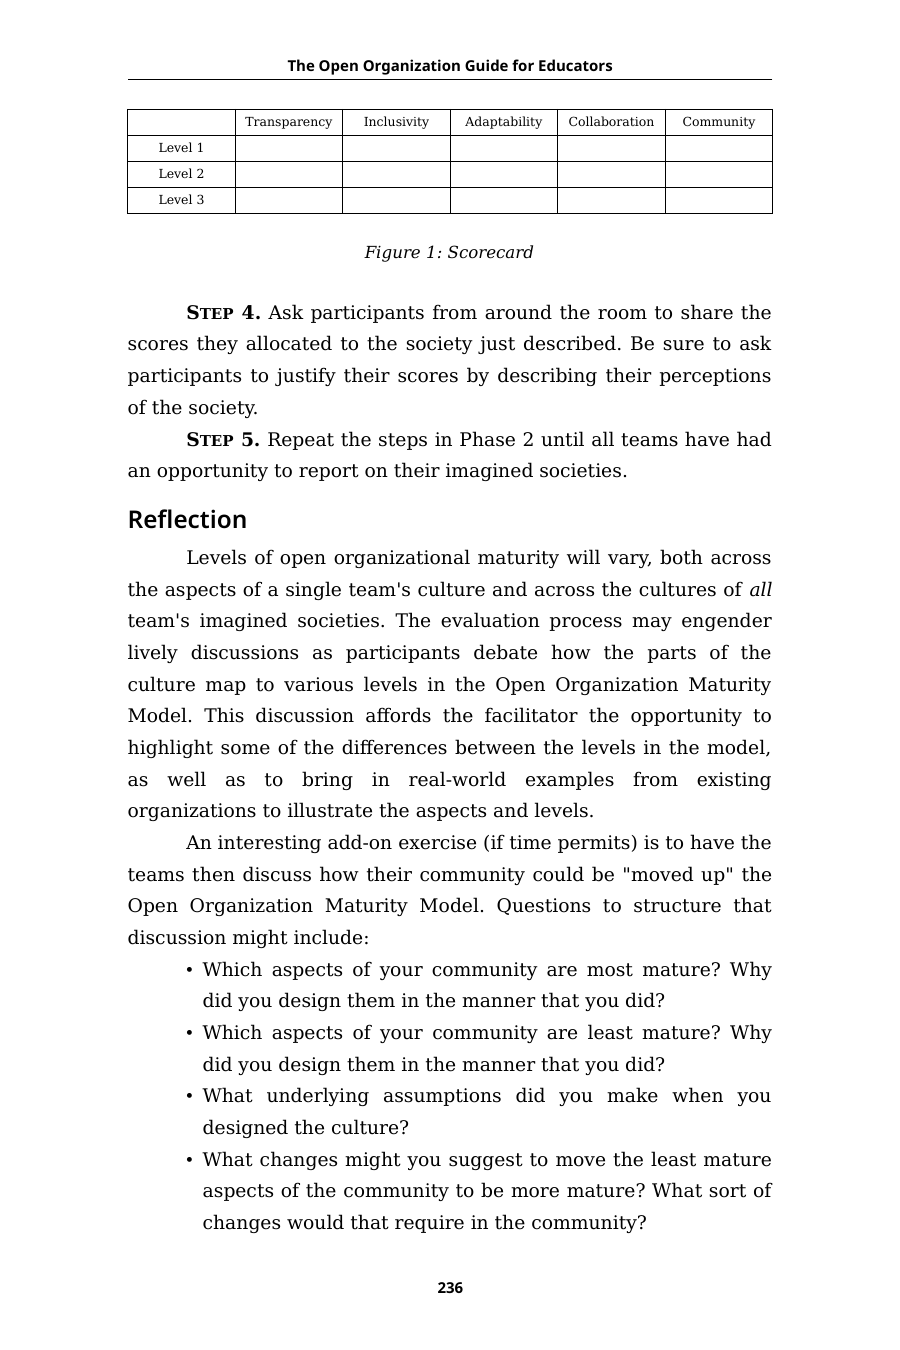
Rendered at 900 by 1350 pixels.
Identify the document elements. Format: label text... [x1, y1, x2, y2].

table_cell [666, 188, 772, 213]
table_cell [343, 188, 450, 213]
table_cell [558, 162, 665, 187]
table_cell [236, 188, 342, 213]
list What changes might you suggest to move the least mature aspects of the community to be more mature? What sort of changes would that require in the community? [186, 1149, 772, 1234]
table_cell [558, 188, 665, 213]
table_cell [451, 162, 557, 187]
table_cell [236, 136, 342, 161]
table_header [128, 110, 235, 135]
table_cell [236, 162, 342, 187]
text An interesting add-on exercise (if time permits) is to have the teams then discuss how their community could be "moved up" the Open Organization Maturity Model. Questions to structure that discussion might include: [127, 832, 772, 949]
text Levels of open organizational maturity will vary, both across the aspects of a single team's culture and across the cultures of all team's imagined societies. The evaluation process may engender lively discussions as participants debate how the parts of the culture map to various levels in the Open Organization Maturity Model. This discussion affords the facilitator the opportunity to highlight some of the differences between the levels in the model, as well as to bring in real-world examples from existing organizations to illustrate the aspects and levels. [127, 547, 772, 822]
table_cell [558, 136, 665, 161]
subtitle Reflection [127, 506, 772, 535]
table_cell [343, 136, 450, 161]
table_header Collaboration [558, 110, 665, 135]
table_header Transparency [236, 110, 342, 135]
table_cell [451, 136, 557, 161]
table_cell Level 3 [128, 188, 235, 213]
text Step 4. Ask participants from around the room to share the scores they allocated to the society just described. Be sure to ask participants to justify their scores by describing their perceptions of the society. [127, 301, 772, 418]
table_cell [451, 188, 557, 213]
table_cell [666, 136, 772, 161]
table_cell [666, 162, 772, 187]
table_header Adaptability [451, 110, 557, 135]
table_header Inclusivity [343, 110, 450, 135]
list Which aspects of your community are most mature? Why did you design them in the manner that you did? [186, 959, 772, 1012]
text Figure 1: Scorecard [127, 243, 772, 263]
table_cell Level 2 [128, 162, 235, 187]
table_cell Level 1 [128, 136, 235, 161]
table_header Community [666, 110, 772, 135]
list What underlying assumptions did you make when you designed the culture? [186, 1086, 772, 1139]
list Which aspects of your community are least mature? Why did you design them in the manner that you did? [186, 1022, 772, 1076]
table_cell [343, 162, 450, 187]
text Step 5. Repeat the steps in Phase 2 until all teams have had an opportunity to report on their imagined societies. [127, 428, 772, 482]
